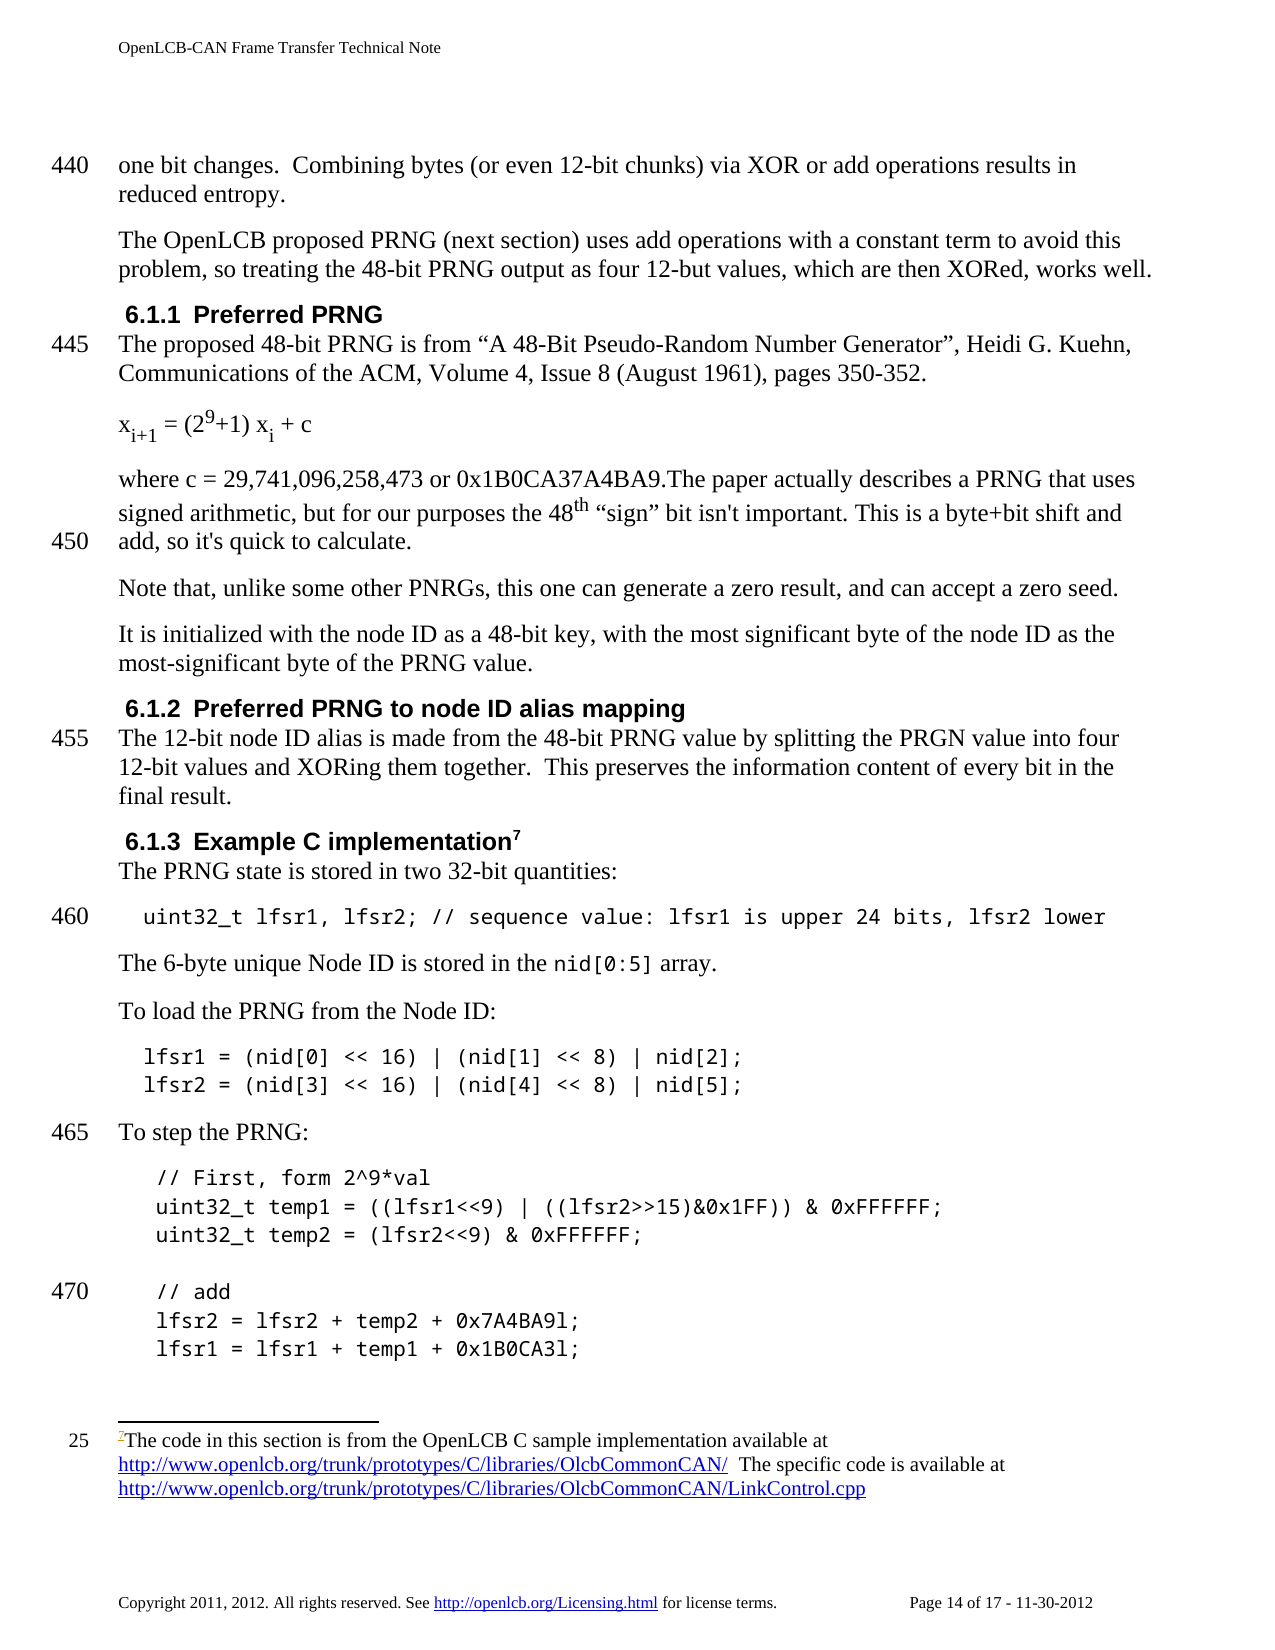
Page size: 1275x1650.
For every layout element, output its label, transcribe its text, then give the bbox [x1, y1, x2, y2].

text lfsr2 = lfsr2 + temp2 + 0x7A4BA9l; [118, 1306, 1157, 1334]
text The PRNG state is stored in two 32-bit quantities: [118, 856, 1157, 885]
text lfsr1 = lfsr1 + temp1 + 0x1B0CA3l; [118, 1334, 1157, 1363]
text // First, form 2^9*val [118, 1163, 1157, 1192]
text To load the PRNG from the Node ID: [118, 996, 1157, 1024]
text It is initialized with the node ID as a 48-bit key, with the most significant byte of the node ID as the most-significant byte of the PRNG value. [118, 619, 1157, 677]
text The proposed 48-bit PRNG is from “A 48-Bit Pseudo-Random Number Generator”, Heidi G. Kuehn, Communications of the ACM, Volume 4, Issue 8 (August 1961), pages 350-352. [118, 329, 1157, 387]
text To step the PRNG: [118, 1117, 1157, 1146]
text The 12-bit node ID alias is made from the 48-bit PRNG value by splitting the PRGN value into four 12-bit values and XORing them together. This preserves the information content of every bit in the final result. [118, 723, 1157, 809]
text xi+1 = (29+1) xi + c [118, 404, 1157, 446]
subtitle Example C implementation [118, 827, 1157, 856]
text The OpenLCB proposed PRNG (next section) uses add operations with a constant term to avoid this problem, so treating the 48-bit PRNG output as four 12-but values, which are then XORed, works well. [118, 225, 1157, 283]
text The code in this section is from the OpenLCB C sample implementation available at http://www.openlcb.org/trunk/prototypes/C/libraries/OlcbCommonCAN/ The specific code is available at http://www.openlcb.org/trunk/prototypes/C/libraries/OlcbCommonCAN/LinkControl.cpp [118, 1428, 1157, 1500]
subtitle Preferred PRNG to node ID alias mapping [118, 694, 1157, 723]
text uint32_t temp2 = (lfsr2<<9) & 0xFFFFFF; [118, 1220, 1157, 1249]
text // add [118, 1277, 1157, 1306]
text one bit changes. Combining bytes (or even 12-bit chunks) via XOR or add operations results in reduced entropy. [118, 150, 1157, 207]
text lfsr1 = (nid[0] << 16) | (nid[1] << 8) | nid[2]; [118, 1042, 1157, 1071]
text where c = 29,741,096,258,473 or 0x1B0CA37A4BA9.The paper actually describes a PRNG that uses signed arithmetic, but for our purposes the 48th “sign” bit isn't important. This is a byte+bit shift and add, so it's quick to calculate. [118, 464, 1157, 555]
text uint32_t temp1 = ((lfsr1<<9) | ((lfsr2>>15)&0x1FF)) & 0xFFFFFF; [118, 1192, 1157, 1220]
text lfsr2 = (nid[3] << 16) | (nid[4] << 8) | nid[5]; [118, 1071, 1157, 1099]
text Note that, unlike some other PNRGs, this one can generate a zero result, and can accept a zero seed. [118, 573, 1157, 602]
text The 6-byte unique Node ID is stored in the nid[0:5] array. [118, 948, 1157, 978]
text uint32_t lfsr1, lfsr2; // sequence value: lfsr1 is upper 24 bits, lfsr2 lower [118, 902, 1157, 931]
subtitle Preferred PRNG [118, 300, 1157, 329]
